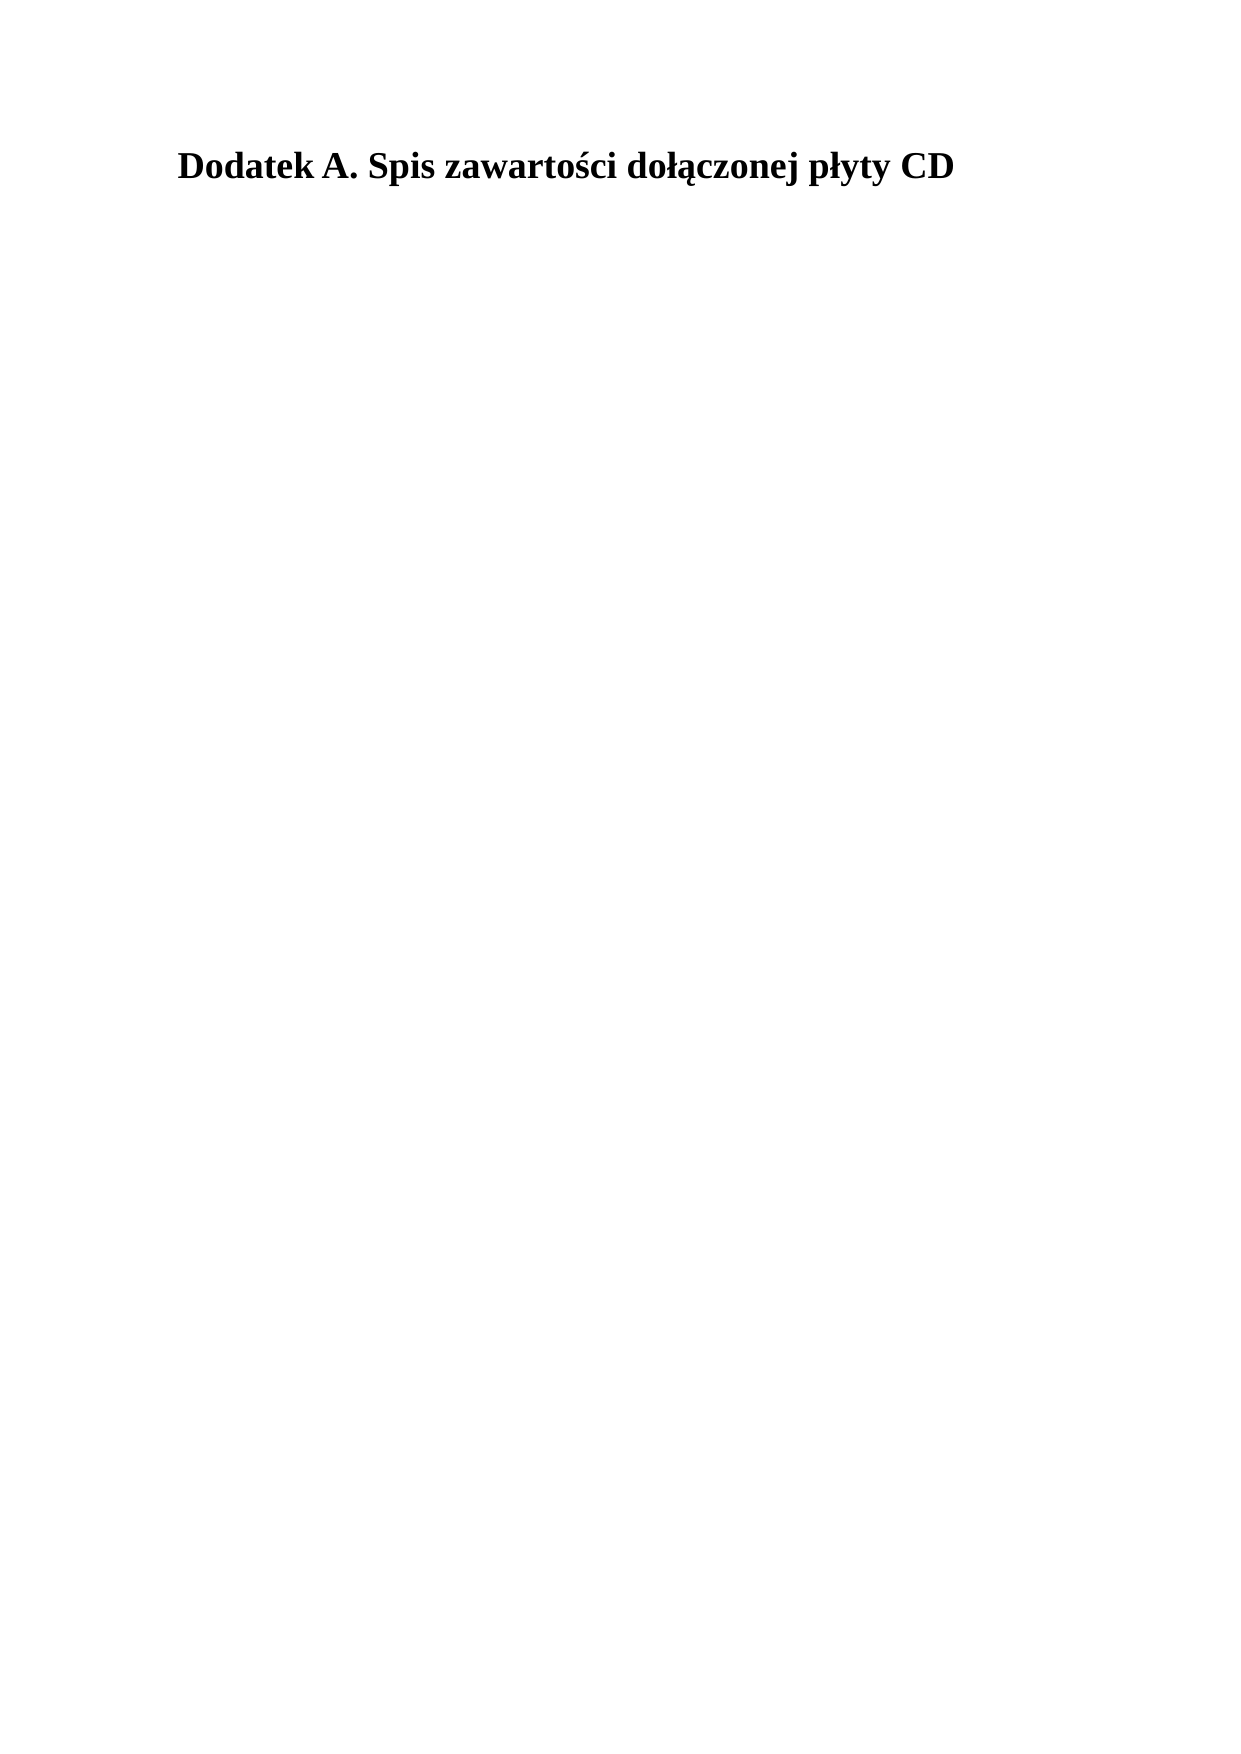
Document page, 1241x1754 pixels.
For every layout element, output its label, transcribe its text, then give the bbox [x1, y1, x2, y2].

subtitle Dodatek A. Spis zawartości dołączonej płyty CD [177, 143, 1122, 187]
